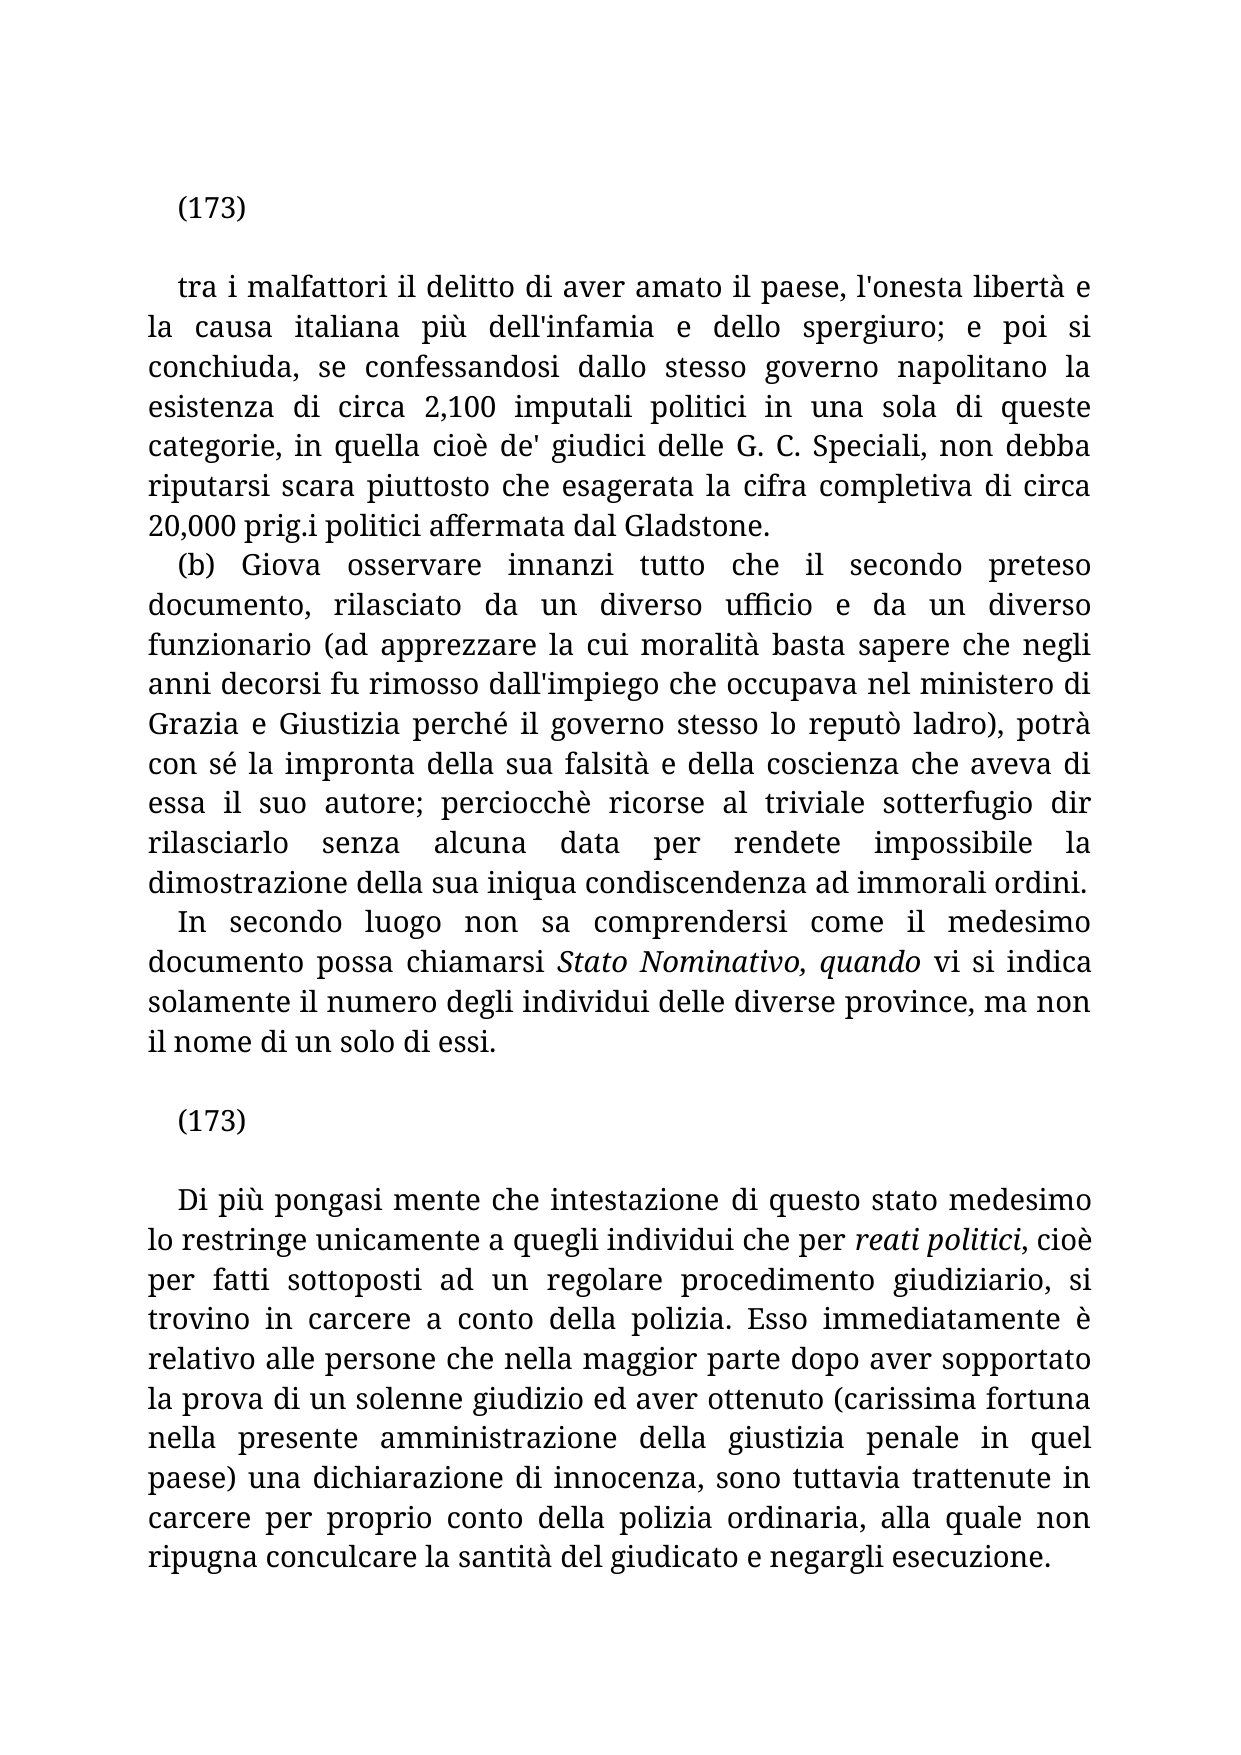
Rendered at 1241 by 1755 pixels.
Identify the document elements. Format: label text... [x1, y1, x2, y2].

text (b) Giova osservare innanzi tutto che il secondo preteso documento, rilasciato da un diverso ufficio e da un diverso funzionario (ad apprezzare la cui moralità basta sapere che negli anni decorsi fu rimosso dall'impiego che occupava nel ministero di Grazia e Giustizia perché il governo stesso lo reputò ladro), potrà con sé la impronta della sua falsità e della coscienza che aveva di essa il suo autore; perciocchè ricorse al triviale sotterfugio dir rilasciarlo senza alcuna data per rendete impossibile la dimostrazione della sua iniqua condiscendenza ad immorali ordini. [148, 544, 1093, 902]
text (173) [148, 1100, 1093, 1140]
text In secondo luogo non sa comprendersi come il medesimo documento possa chiamarsi Stato Nominativo, quando vi si indica solamente il numero degli individui delle diverse province, ma non il nome di un solo di essi. [148, 902, 1093, 1061]
text tra i malfattori il delitto di aver amato il paese, l'onesta libertà e la causa italiana più dell'infamia e dello spergiuro; e poi si conchiuda, se confessandosi dallo stesso governo napolitano la esistenza di circa 2,100 imputali politici in una sola di queste categorie, in quella cioè de' giudici delle G. C. Speciali, non debba riputarsi scara piuttosto che esagerata la cifra completiva di circa 20,000 prig.i politici affermata dal Gladstone. [148, 267, 1093, 544]
text (173) [148, 187, 1093, 227]
text Di più pongasi mente che intestazione di questo stato medesimo lo restringe unicamente a quegli individui che per reati politici, cioè per fatti sottoposti ad un regolare procedimento giudiziario, si trovino in carcere a conto della polizia. Esso immediatamente è relativo alle persone che nella maggior parte dopo aver sopportato la prova di un solenne giudizio ed aver ottenuto (carissima fortuna nella presente amministrazione della giustizia penale in quel paese) una dichiarazione di innocenza, sono tuttavia trattenute in carcere per proprio conto della polizia ordinaria, alla quale non ripugna conculcare la santità del giudicato e negargli esecuzione. [148, 1179, 1093, 1576]
